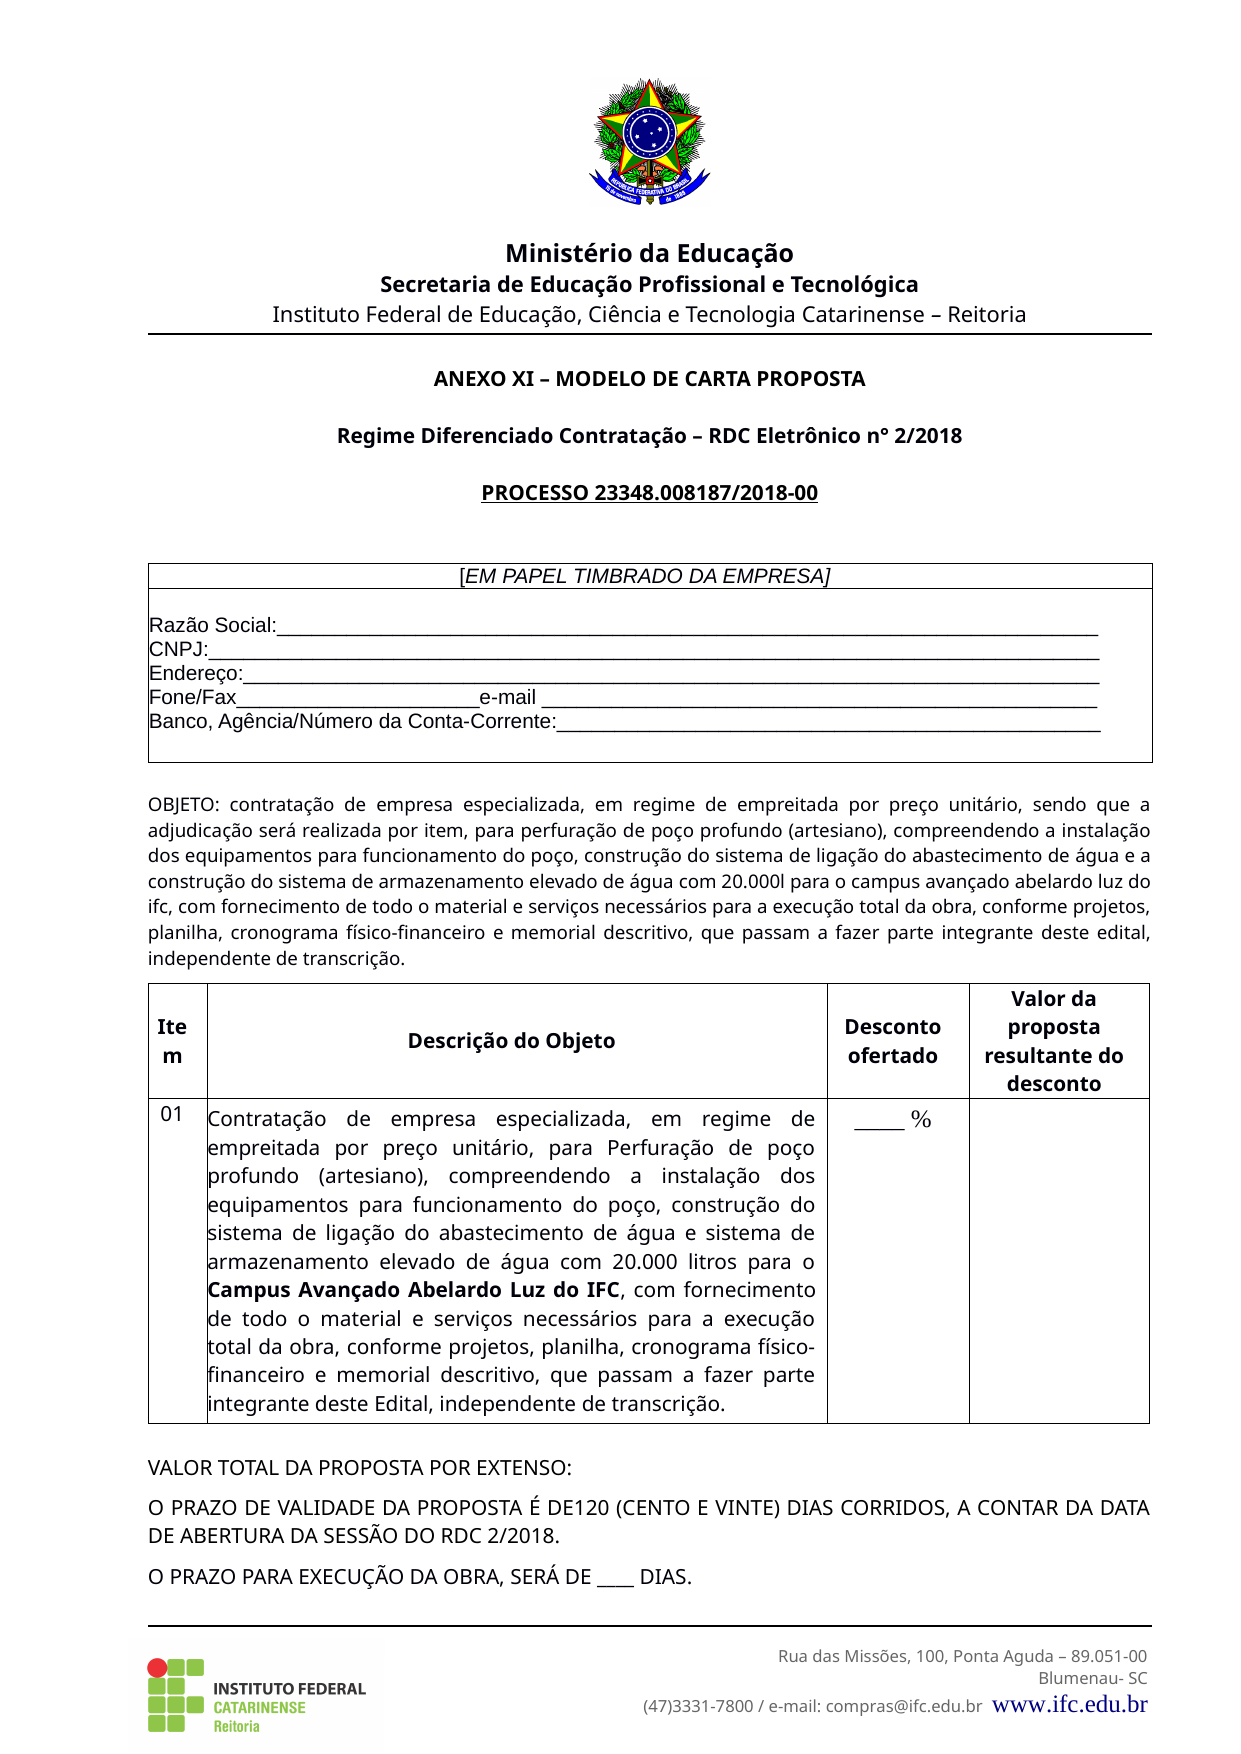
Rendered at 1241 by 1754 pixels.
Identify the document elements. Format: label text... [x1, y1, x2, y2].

table_cell [970, 1099, 1149, 1423]
table_cell 01 [149, 1099, 207, 1423]
table_header Descrição do Objeto [208, 984, 827, 1098]
table_cell ____ % [828, 1099, 969, 1423]
text O PRAZO PARA EXECUÇÃO DA OBRA, SERÁ DE ____ DIAS. [148, 1562, 1152, 1590]
table_cell Contratação de empresa especializada, em regime de empreitada por preço unitário, para Perfuração de poço profundo (artesiano), compreendendo a instalação dos equipamentos para funcionamento do poço, construção do sistema de ligação do abastecimento de água e sistema de armazenamento elevado de água com 20.000 litros para o Campus Avançado Abelardo Luz do IFC, com fornecimento de todo o material e serviços necessários para a execução total da obra, conforme projetos, planilha, cronograma físico-financeiro e memorial descritivo, que passam a fazer parte integrante deste Edital, independente de transcrição. [208, 1099, 827, 1423]
text VALOR TOTAL DA PROPOSTA POR EXTENSO: [148, 1453, 1152, 1481]
text o prazo de validade da proposta é de120 (cento e vinte) dias corridos, a contar da data de abertura da sessão do rdc 2/2018. [148, 1493, 1152, 1550]
table_header Valor da proposta resultante do desconto [970, 984, 1149, 1098]
text ANEXO XI – MODELO DE CARTA PROPOSTA [148, 364, 1152, 392]
picture [128, 1638, 385, 1752]
text OBJETO: contratação de empresa especializada, em regime de empreitada por preço unitário, sendo que a adjudicação será realizada por item, para perfuração de poço profundo (artesiano), compreendendo a instalação dos equipamentos para funcionamento do poço, construção do sistema de ligação do abastecimento de água e a construção do sistema de armazenamento elevado de água com 20.000l para o campus avançado abelardo luz do ifc, com fornecimento de todo o material e serviços necessários para a execução total da obra, conforme projetos, planilha, cronograma físico-financeiro e memorial descritivo, que passam a fazer parte integrante deste edital, independente de transcrição. [148, 792, 1152, 970]
text Regime Diferenciado Contratação – RDC Eletrônico n° 2/2018 [148, 421, 1152, 449]
text Processo 23348.008187/2018-00 [148, 478, 1152, 506]
table_header Item [149, 984, 207, 1098]
table_header Desconto ofertado [828, 984, 969, 1098]
table_cell Razão Social:_______________________________________________________________________ CNPJ:_____________________________________________________________________________ Endereço:__________________________________________________________________________ Fone/Fax_____________________e-mail ________________________________________________ Banco, Agência/Número da Conta-Corrente:_______________________________________________ [149, 589, 1152, 762]
table_header [EM PAPEL TIMBRADO DA EMPRESA] [149, 564, 1152, 588]
